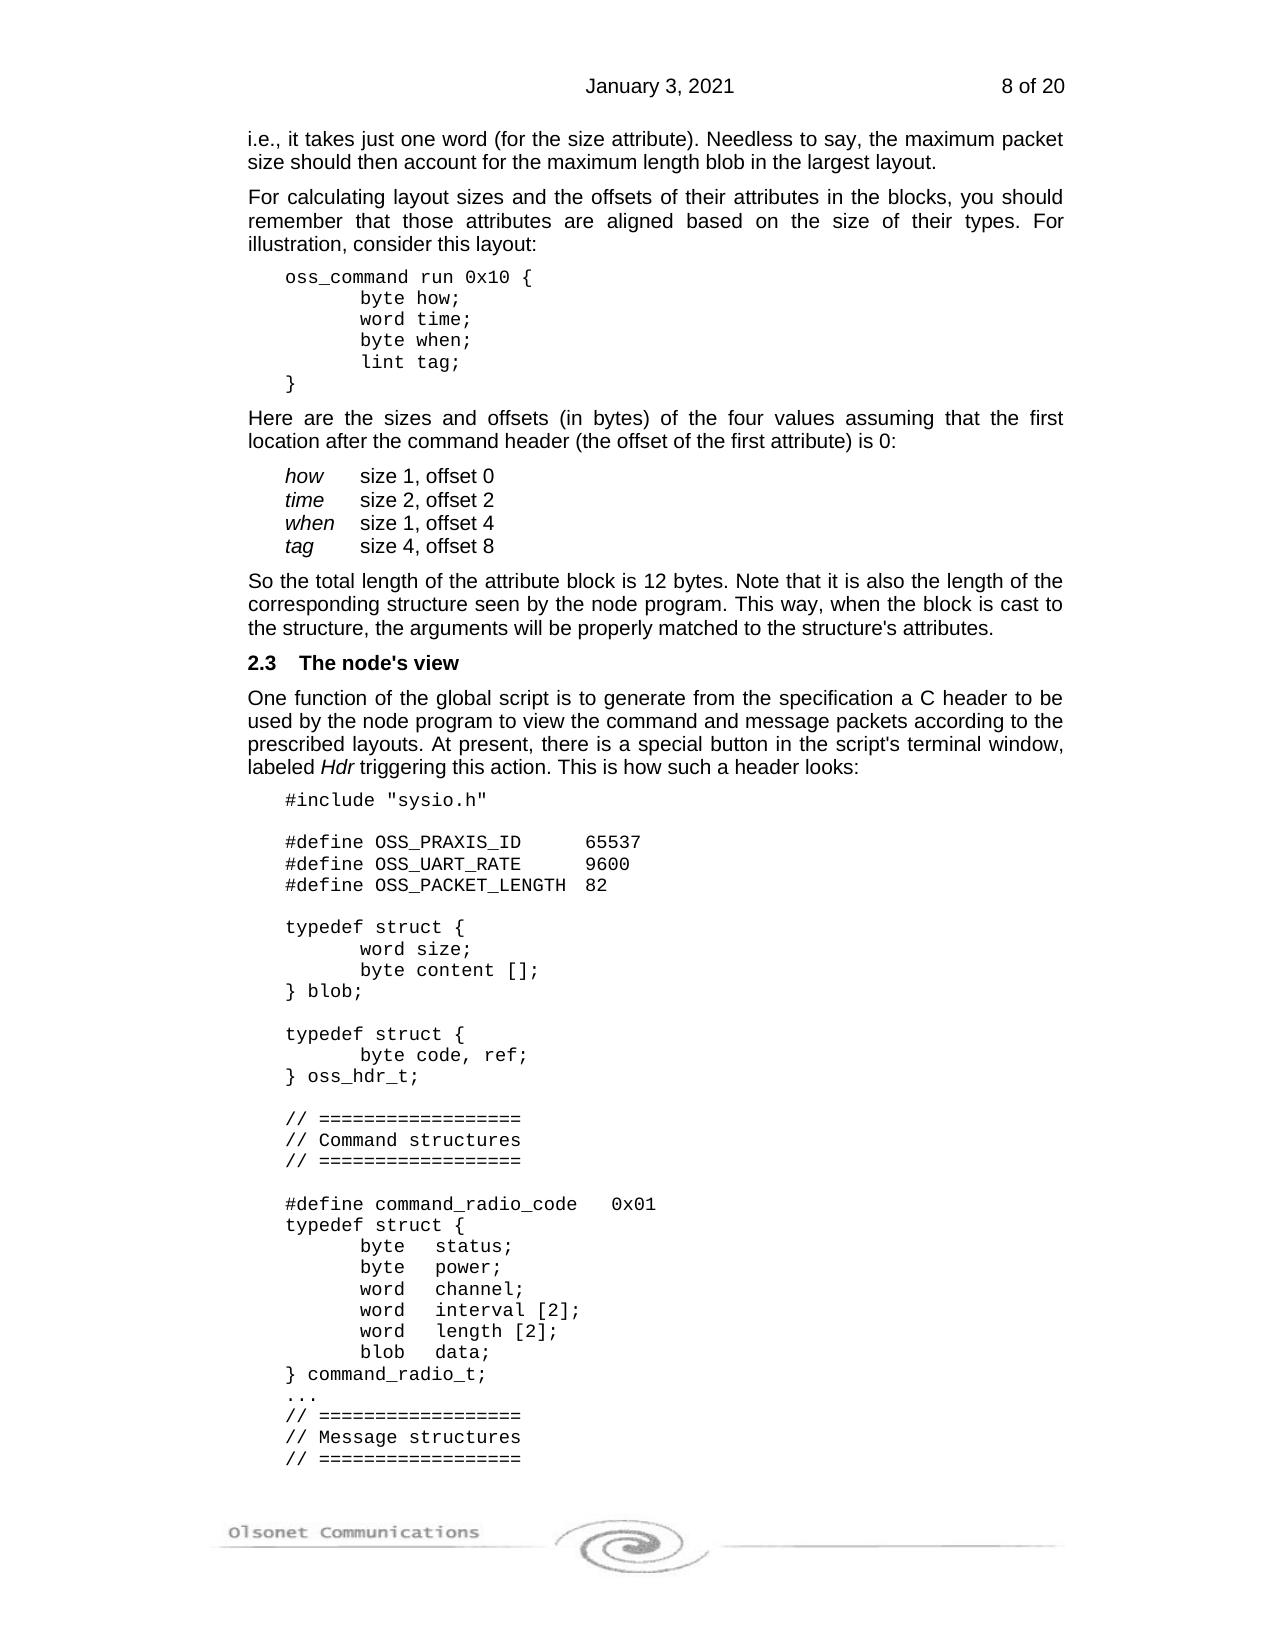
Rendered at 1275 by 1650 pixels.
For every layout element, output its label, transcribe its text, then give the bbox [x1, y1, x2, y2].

text // ================== [285, 1152, 1065, 1173]
text byte how; [285, 289, 1065, 310]
text // ================== [285, 1407, 1065, 1428]
subtitle The node's view [247, 651, 1065, 674]
text Here are the sizes and offsets (in bytes) of the four values assuming that the first location after the command header (the offset of the first attribute) is 0: [248, 407, 1065, 453]
text So the total length of the attribute block is 12 bytes. Note that it is also the length of the corresponding structure seen by the node program. This way, when the block is cast to the structure, the arguments will be properly matched to the structure's attributes. [248, 569, 1065, 639]
text #include "sysio.h" [285, 791, 1065, 812]
text byte status; [285, 1237, 1065, 1258]
text how size 1, offset 0 [285, 465, 1065, 488]
text } oss_hdr_t; [285, 1067, 1065, 1088]
text // ================== [285, 1449, 1065, 1471]
text word size; [285, 939, 1065, 961]
text typedef struct { [285, 918, 1065, 939]
text word length [2]; [285, 1322, 1065, 1343]
text oss_command run 0x10 { [285, 267, 1065, 289]
text byte when; [285, 331, 1065, 352]
text // ================== [285, 1109, 1065, 1131]
text byte code, ref; [285, 1046, 1065, 1067]
text // Message structures [285, 1428, 1065, 1449]
text time size 2, offset 2 [285, 488, 1065, 511]
text word interval [2]; [285, 1301, 1065, 1322]
text } command_radio_t; [285, 1364, 1065, 1386]
text For calculating layout sizes and the offsets of their attributes in the blocks, you should remember that those attributes are aligned based on the size of their types. For illustration, consider this layout: [248, 186, 1065, 256]
text #define OSS_PRAXIS_ID 65537 [285, 833, 1065, 854]
text word channel; [285, 1279, 1065, 1301]
text word time; [285, 310, 1065, 331]
text ... [285, 1386, 1065, 1407]
text typedef struct { [285, 1024, 1065, 1046]
text typedef struct { [285, 1216, 1065, 1237]
text #define OSS_PACKET_LENGTH 82 [285, 876, 1065, 897]
text i.e., it takes just one word (for the size attribute). Needless to say, the maximum packet size should then account for the maximum length blob in the largest layout. [247, 128, 1065, 174]
text byte power; [285, 1258, 1065, 1279]
text blob data; [285, 1343, 1065, 1364]
text tag size 4, offset 8 [285, 534, 1065, 558]
text } [285, 374, 1065, 395]
text when size 1, offset 4 [285, 511, 1065, 534]
text One function of the global script is to generate from the specification a C header to be used by the node program to view the command and message packets according to the prescribed layouts. At present, there is a special button in the script's terminal window, labeled Hdr triggering this action. This is how such a header looks: [247, 686, 1065, 779]
text // Command structures [285, 1131, 1065, 1152]
picture [210, 1504, 1065, 1596]
text #define command_radio_code 0x01 [285, 1194, 1065, 1216]
text byte content []; [285, 961, 1065, 982]
text #define OSS_UART_RATE 9600 [285, 854, 1065, 876]
text } blob; [285, 982, 1065, 1003]
text lint tag; [285, 352, 1065, 374]
